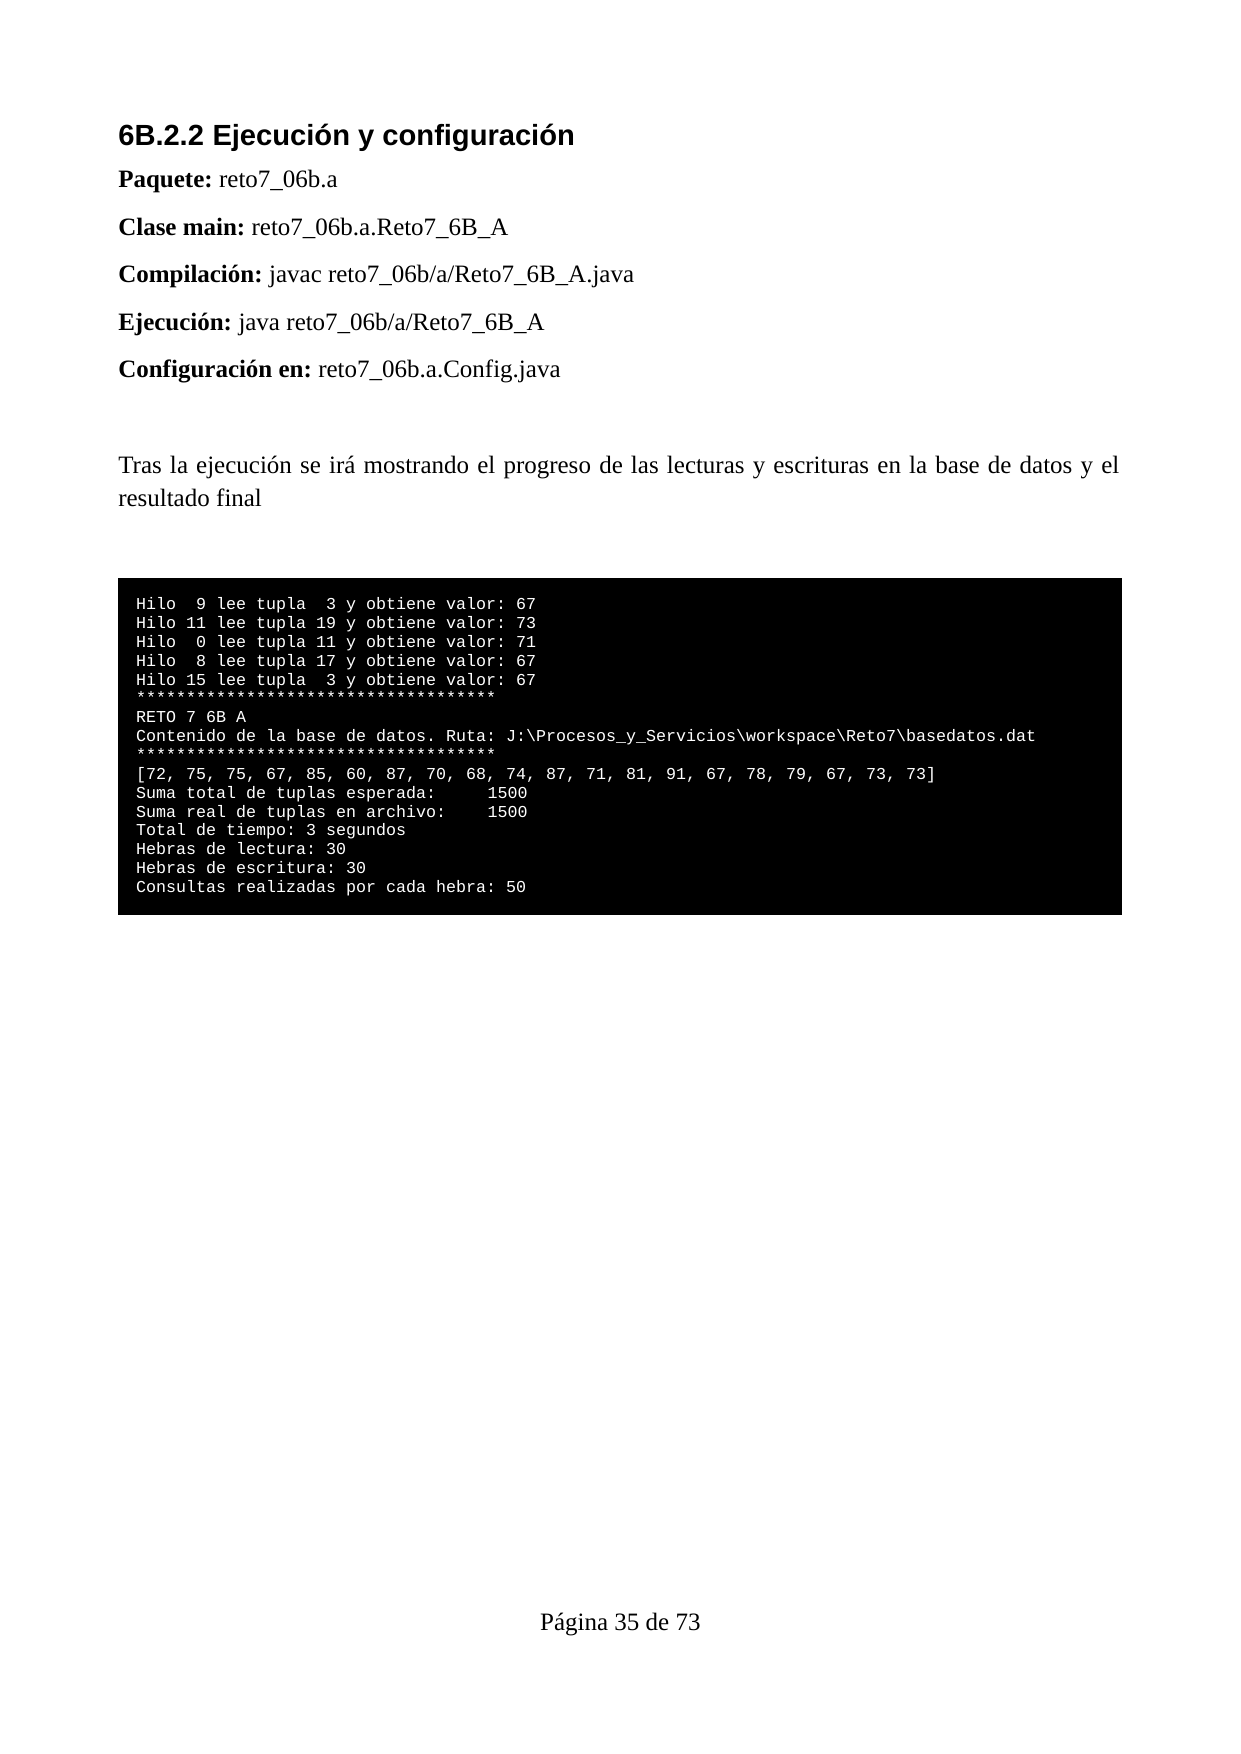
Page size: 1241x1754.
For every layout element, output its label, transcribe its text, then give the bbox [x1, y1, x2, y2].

text Hebras de lectura: 30 [118, 841, 1122, 860]
text [72, 75, 75, 67, 85, 60, 87, 70, 68, 74, 87, 71, 81, 91, 67, 78, 79, 67, 73, 73] [118, 765, 1122, 784]
text Total de tiempo: 3 segundos [118, 822, 1122, 841]
text Hebras de escritura: 30 [118, 860, 1122, 878]
text Hilo 8 lee tupla 17 y obtiene valor: 67 [118, 652, 1122, 671]
text Paquete: reto7_06b.a [118, 164, 1122, 193]
text Consultas realizadas por cada hebra: 50 [118, 878, 1122, 915]
text RETO 7 6B A [118, 709, 1122, 728]
text Hilo 0 lee tupla 11 y obtiene valor: 71 [118, 633, 1122, 652]
text Hilo 15 lee tupla 3 y obtiene valor: 67 [118, 671, 1122, 690]
text ************************************ [118, 747, 1122, 765]
text Hilo 9 lee tupla 3 y obtiene valor: 67 [118, 578, 1122, 614]
text Compilación: javac reto7_06b/a/Reto7_6B_A.java [118, 259, 1122, 288]
text Suma real de tuplas en archivo: 1500 [118, 803, 1122, 822]
text Suma total de tuplas esperada: 1500 [118, 784, 1122, 803]
text Hilo 11 lee tupla 19 y obtiene valor: 73 [118, 614, 1122, 633]
subtitle 6B.2.2 Ejecución y configuración [118, 118, 1122, 152]
text Contenido de la base de datos. Ruta: J:\Procesos_y_Servicios\workspace\Reto7\basedatos.dat [118, 728, 1122, 747]
text Clase main: reto7_06b.a.Reto7_6B_A [118, 212, 1122, 241]
text Configuración en: reto7_06b.a.Config.java [118, 354, 1122, 383]
text Tras la ejecución se irá mostrando el progreso de las lecturas y escrituras en la base de datos y el resultado final [118, 450, 1122, 512]
text ************************************ [118, 690, 1122, 709]
text Ejecución: java reto7_06b/a/Reto7_6B_A [118, 307, 1122, 336]
